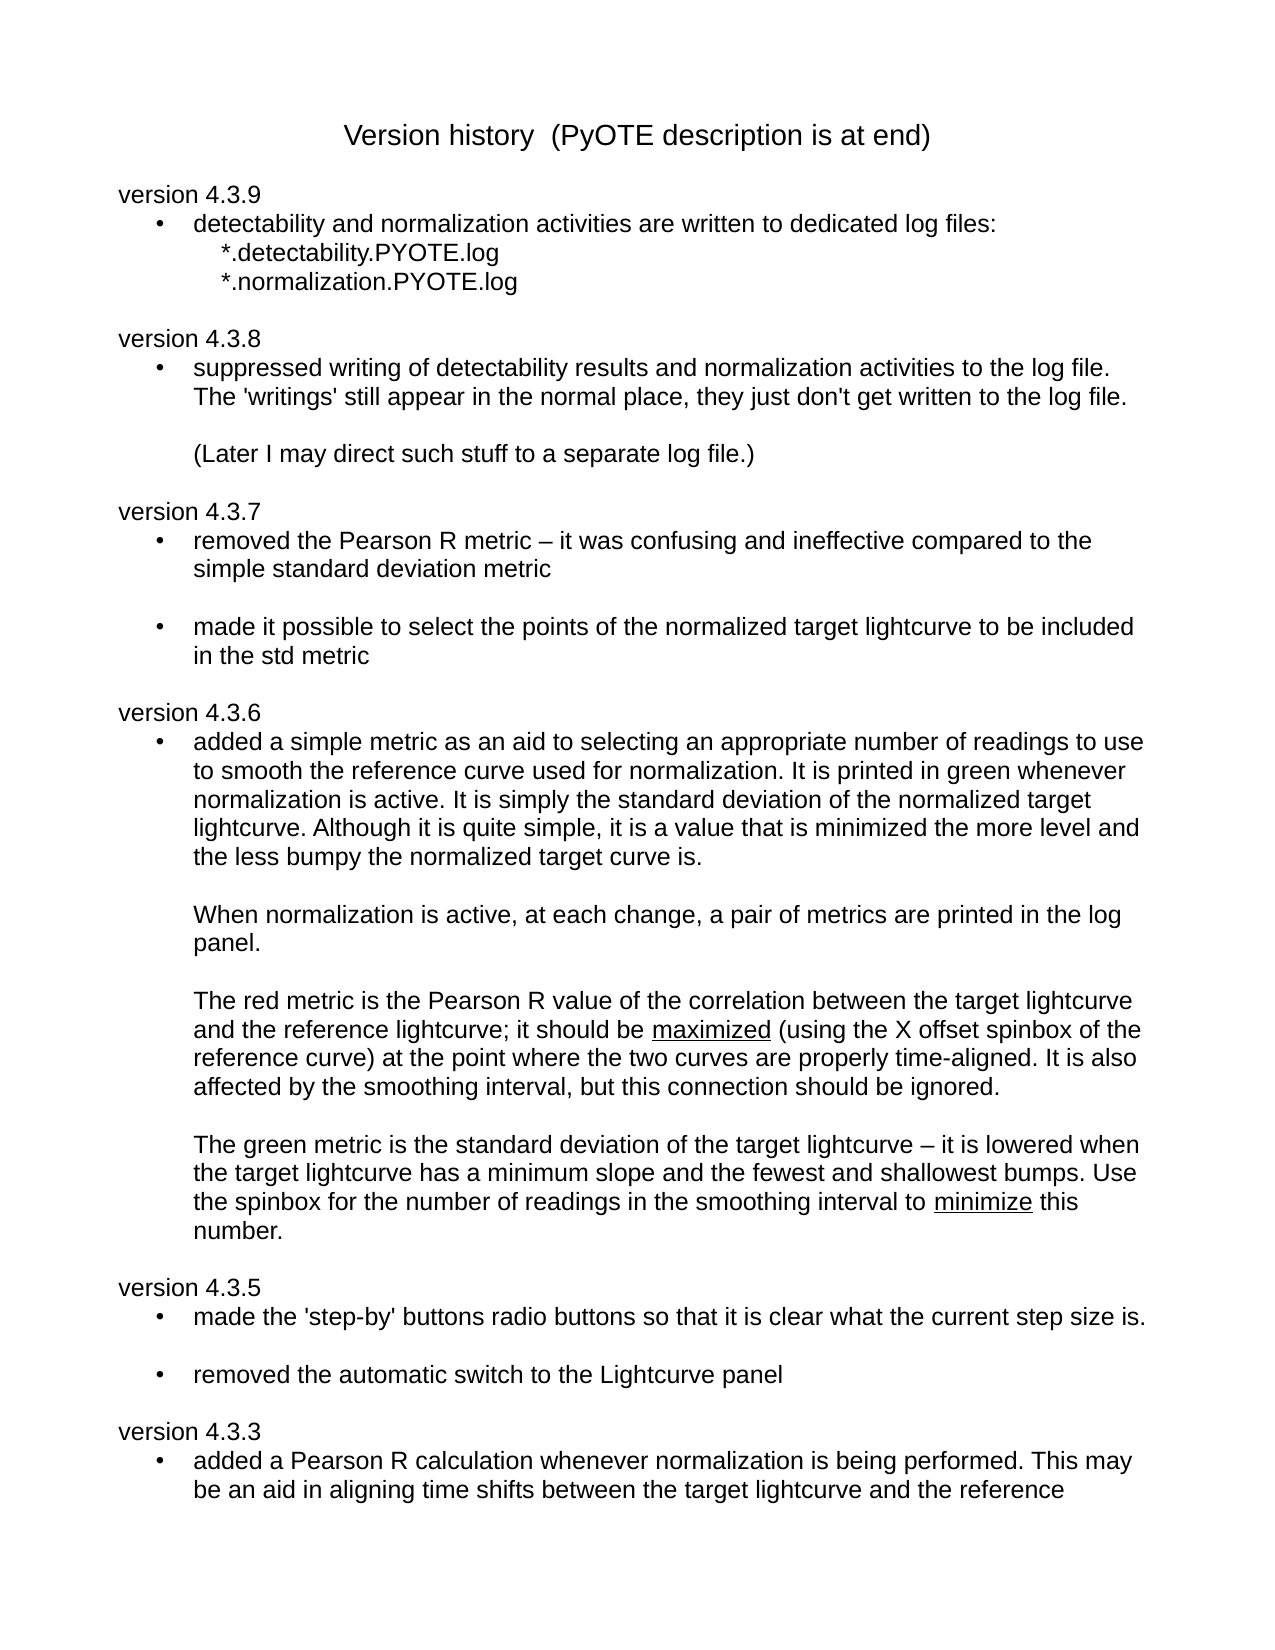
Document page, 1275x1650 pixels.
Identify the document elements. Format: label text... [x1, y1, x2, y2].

text Version history (PyOTE description is at end) [118, 118, 1157, 152]
list suppressed writing of detectability results and normalization activities to the log file. The 'writings' still appear in the normal place, they just don't get written to the log file. (Later I may direct such stuff to a separate log file.) [156, 353, 1157, 497]
list detectability and normalization activities are written to dedicated log files: *.detectability.PYOTE.log *.normalization.PYOTE.log [156, 209, 1157, 324]
list made the 'step-by' buttons radio buttons so that it is clear what the current step size is. [156, 1302, 1157, 1360]
list removed the automatic switch to the Lightcurve panel [156, 1360, 1157, 1417]
list added a Pearson R calculation whenever normalization is being performed. This may be an aid in aligning time shifts between the target lightcurve and the reference [156, 1446, 1157, 1504]
list added a simple metric as an aid to selecting an appropriate number of readings to use to smooth the reference curve used for normalization. It is printed in green whenever normalization is active. It is simply the standard deviation of the normalized target lightcurve. Although it is quite simple, it is a value that is minimized the more level and the less bumpy the normalized target curve is. When normalization is active, at each change, a pair of metrics are printed in the log panel. The red metric is the Pearson R value of the correlation between the target lightcurve and the reference lightcurve; it should be maximized (using the X offset spinbox of the reference curve) at the point where the two curves are properly time-aligned. It is also affected by the smoothing interval, but this connection should be ignored. The green metric is the standard deviation of the target lightcurve – it is lowered when the target lightcurve has a minimum slope and the fewest and shallowest bumps. Use the spinbox for the number of readings in the smoothing interval to minimize this number. [156, 727, 1157, 1273]
list removed the Pearson R metric – it was confusing and ineffective compared to the simple standard deviation metric [156, 526, 1157, 612]
list made it possible to select the points of the normalized target lightcurve to be included in the std metric [156, 612, 1157, 698]
text version 4.3.5 [118, 1273, 1157, 1302]
text version 4.3.8 [118, 324, 1157, 353]
text version 4.3.3 [118, 1417, 1157, 1446]
text version 4.3.6 [118, 698, 1157, 727]
text version 4.3.7 [118, 497, 1157, 526]
text version 4.3.9 [118, 180, 1157, 209]
